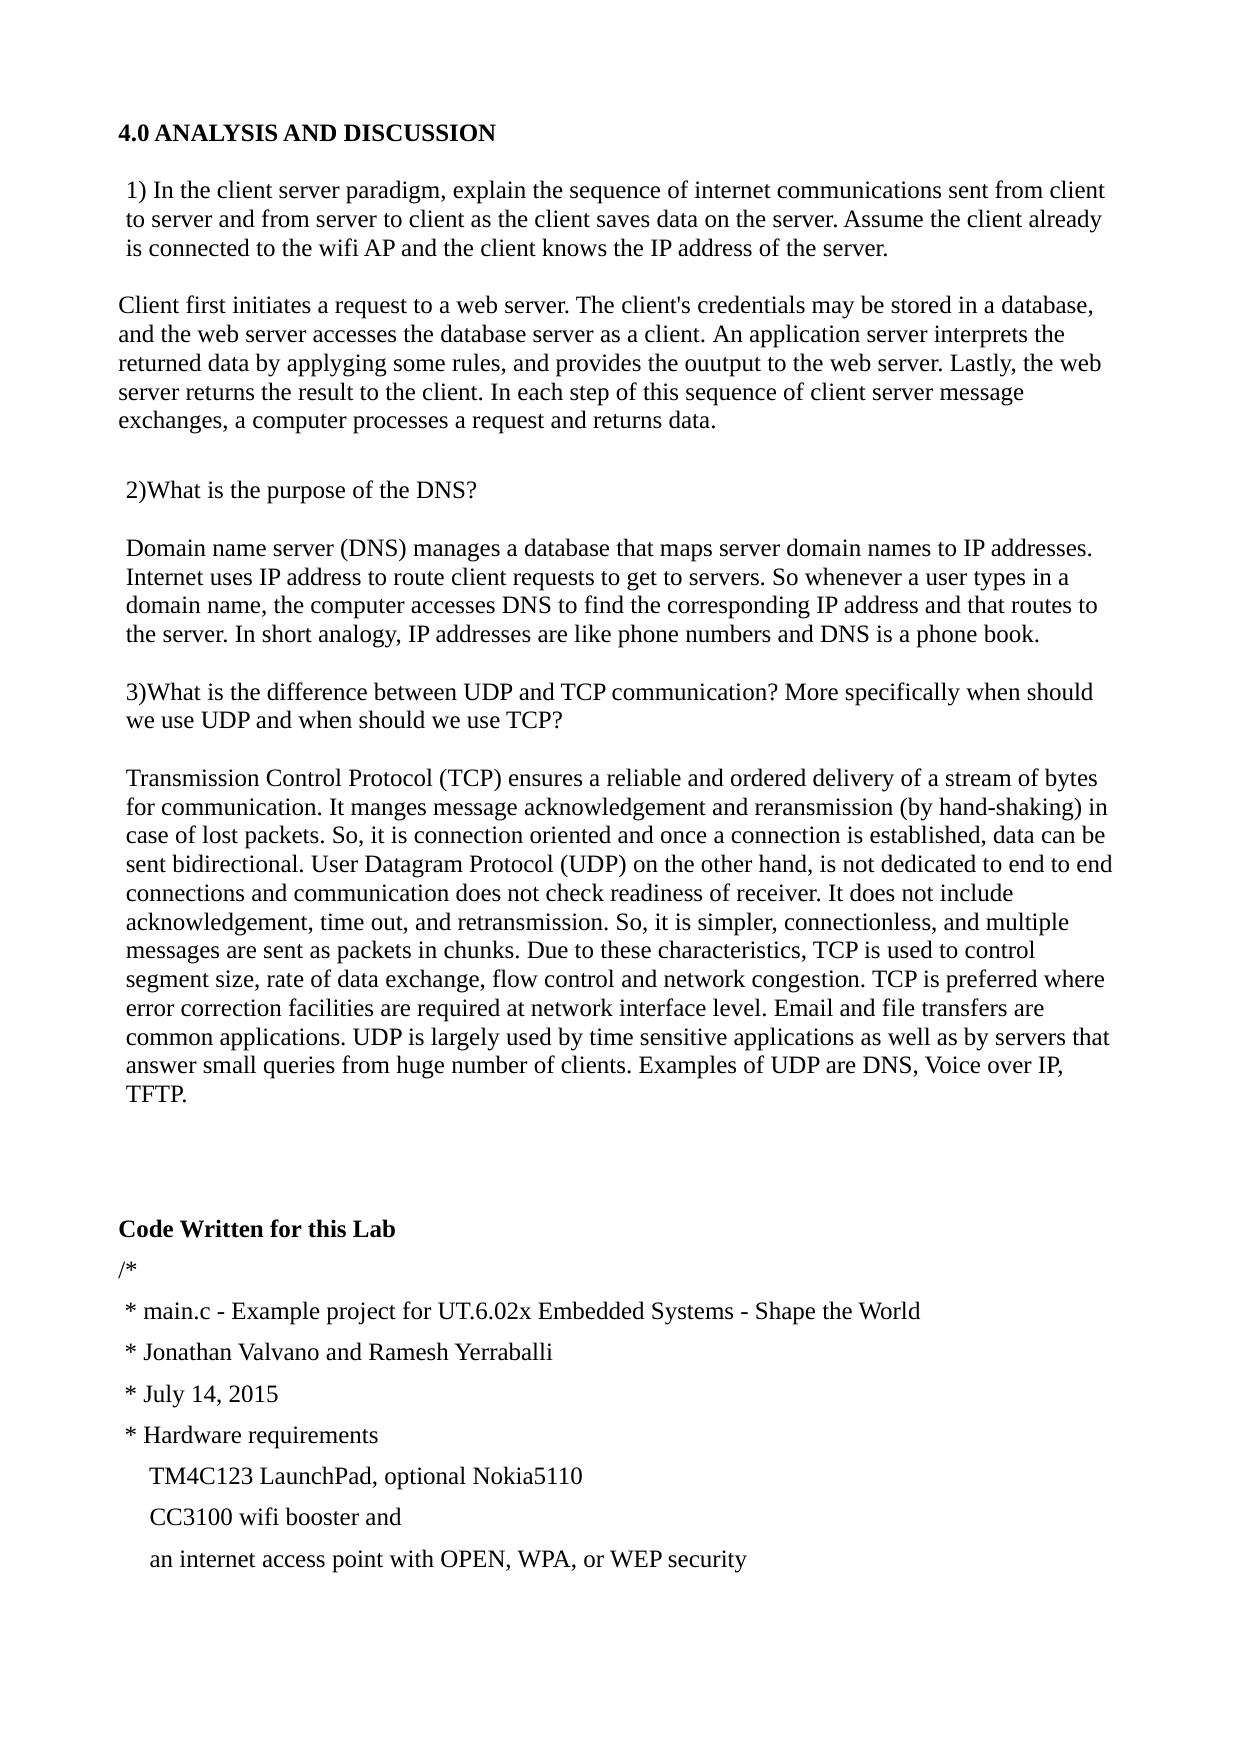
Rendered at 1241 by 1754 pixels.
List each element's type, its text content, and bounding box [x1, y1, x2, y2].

list 4.0 ANALYSIS AND DISCUSSION [118, 118, 1122, 147]
text /* [118, 1255, 1122, 1284]
text an internet access point with OPEN, WPA, or WEP security [118, 1544, 1122, 1572]
text TM4C123 LaunchPad, optional Nokia5110 [118, 1461, 1122, 1490]
text * Jonathan Valvano and Ramesh Yerraballi [118, 1337, 1122, 1366]
subtitle Code Written for this Lab [118, 1214, 1122, 1242]
text Transmission Control Protocol (TCP) ensures a reliable and ordered delivery of a stream of bytes for communication. It manges message acknowledgement and reransmission (by hand-shaking) in case of lost packets. So, it is connection oriented and once a connection is established, data can be sent bidirectional. User Datagram Protocol (UDP) on the other hand, is not dedicated to end to end connections and communication does not check readiness of receiver. It does not include acknowledgement, time out, and retransmission. So, it is simpler, connectionless, and multiple messages are sent as packets in chunks. Due to these characteristics, TCP is used to control segment size, rate of data exchange, flow control and network congestion. TCP is preferred where error correction facilities are required at network interface level. Email and file transfers are common applications. UDP is largely used by time sensitive applications as well as by servers that answer small queries from huge number of clients. Examples of UDP are DNS, Voice over IP, TFTP. [126, 763, 1122, 1108]
list What is the purpose of the DNS? [126, 476, 1122, 504]
text * Hardware requirements [118, 1420, 1122, 1449]
list In the client server paradigm, explain the sequence of internet communications sent from client to server and from server to client as the client saves data on the server. Assume the client already is connected to the wifi AP and the client knows the IP address of the server. [126, 176, 1122, 262]
text * July 14, 2015 [118, 1379, 1122, 1407]
text Domain name server (DNS) manages a database that maps server domain names to IP addresses. Internet uses IP address to route client requests to get to servers. So whenever a user types in a domain name, the computer accesses DNS to find the corresponding IP address and that routes to the server. In short analogy, IP addresses are like phone numbers and DNS is a phone book. [126, 533, 1122, 648]
text Client first initiates a request to a web server. The client's credentials may be stored in a database, and the web server accesses the database server as a client. An application server interprets the returned data by applyging some rules, and provides the ouutput to the web server. Lastly, the web server returns the result to the client. In each step of this sequence of client server message exchanges, a computer processes a request and returns data. [118, 291, 1122, 434]
list What is the difference between UDP and TCP communication? More specifically when should we use UDP and when should we use TCP? [126, 677, 1122, 734]
text * main.c - Example project for UT.6.02x Embedded Systems - Shape the World [118, 1296, 1122, 1325]
text CC3100 wifi booster and [118, 1502, 1122, 1531]
